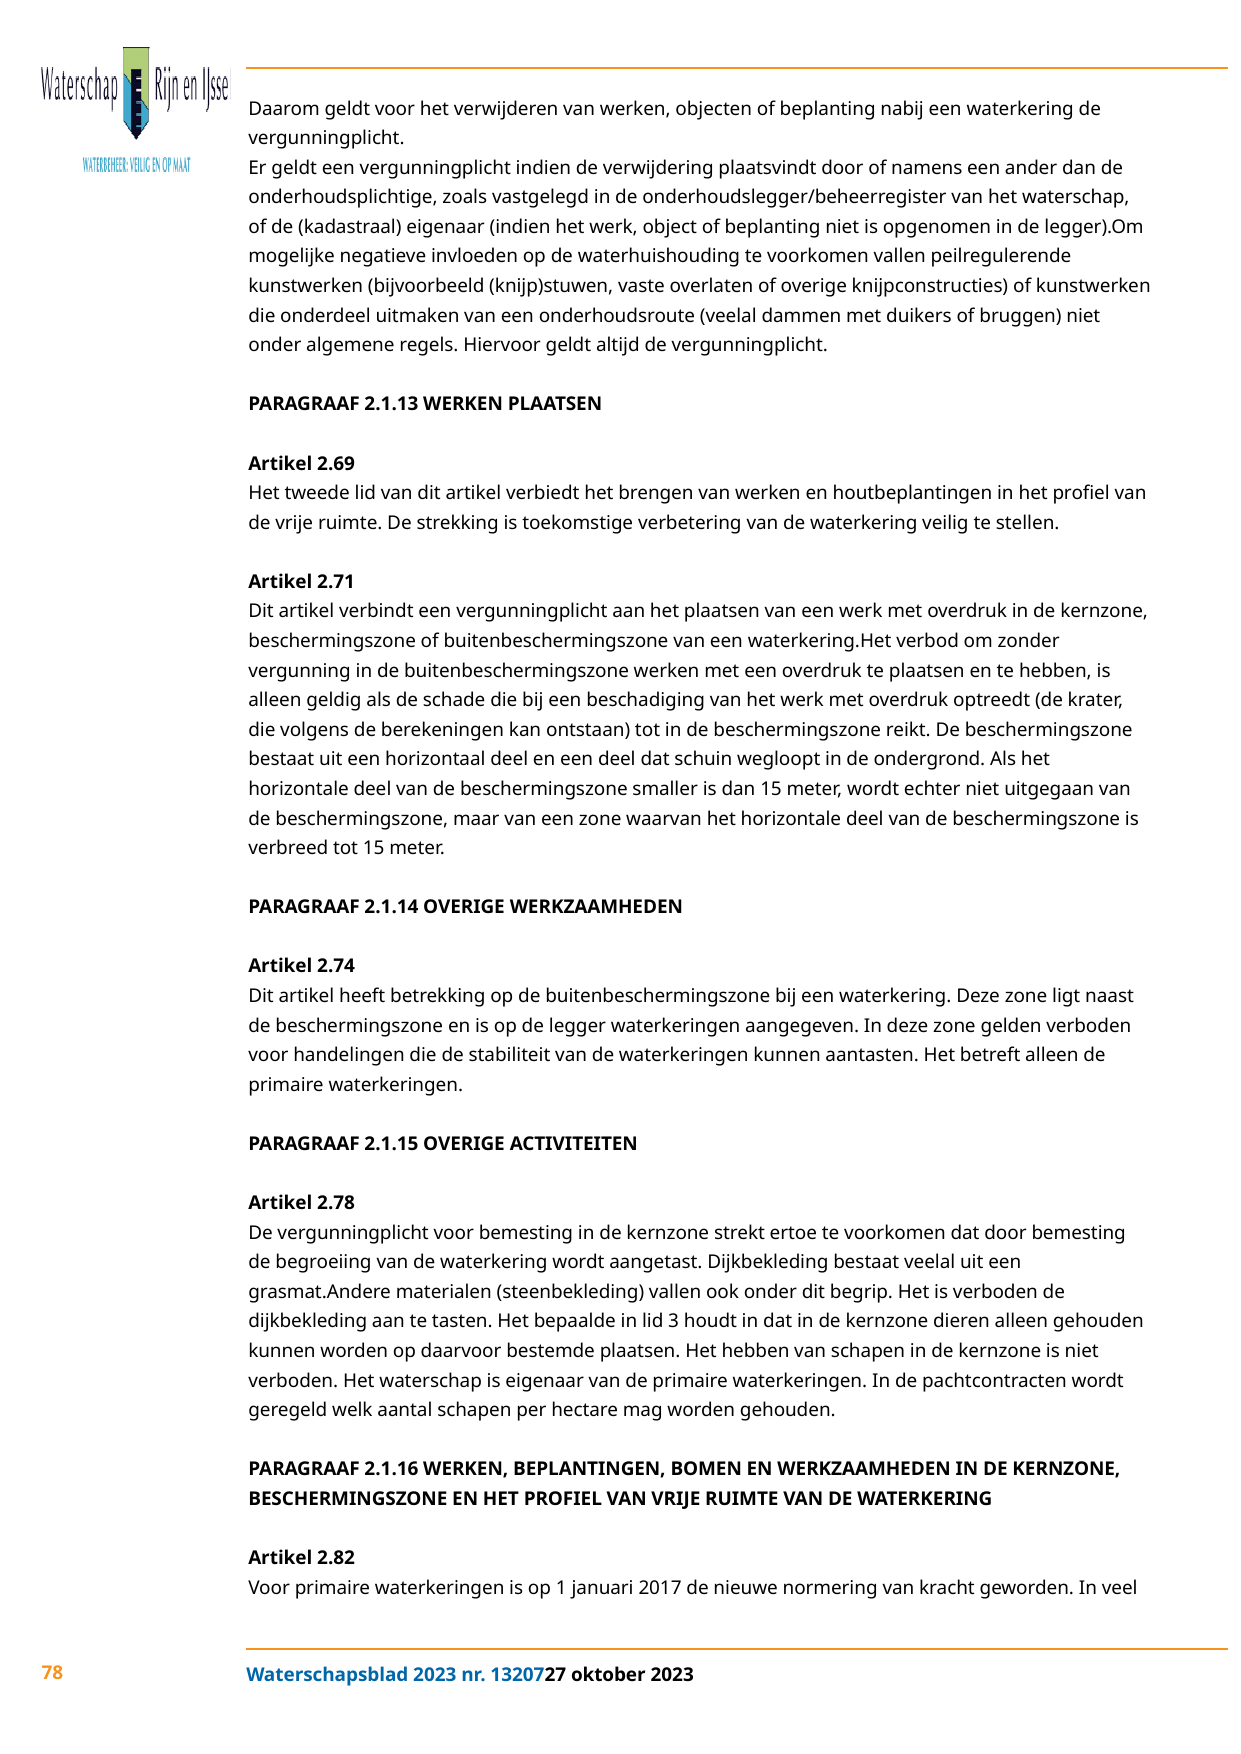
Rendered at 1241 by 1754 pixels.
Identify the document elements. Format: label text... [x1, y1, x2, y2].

text Dit artikel verbindt een vergunningplicht aan het plaatsen van een werk met overdruk in de kernzone, beschermingszone of buitenbeschermingszone van een waterkering.Het verbod om zonder vergunning in de buitenbeschermingszone werken met een overdruk te plaatsen en te hebben, is alleen geldig als de schade die bij een beschadiging van het werk met overdruk optreedt (de krater, die volgens de berekeningen kan ontstaan) tot in de beschermingszone reikt. De beschermingszone bestaat uit een horizontaal deel en een deel dat schuin wegloopt in de ondergrond. Als het horizontale deel van de beschermingszone smaller is dan 15 meter, wordt echter niet uitgegaan van de beschermingszone, maar van een zone waarvan het horizontale deel van de beschermingszone is verbreed tot 15 meter. [248, 598, 1152, 860]
text Er geldt een vergunningplicht indien de verwijdering plaatsvindt door of namens een ander dan de onderhoudsplichtige, zoals vastgelegd in de onderhoudslegger/beheerregister van het waterschap, of de (kadastraal) eigenaar (indien het werk, object of beplanting niet is opgenomen in de legger).Om mogelijke negatieve invloeden op de waterhuishouding te voorkomen vallen peilregulerende kunstwerken (bijvoorbeeld (knijp)stuwen, vaste overlaten of overige knijpconstructies) of kunstwerken die onderdeel uitmaken van een onderhoudsroute (veelal dammen met duikers of bruggen) niet onder algemene regels. Hiervoor geldt altijd de vergunningplicht. [248, 154, 1152, 357]
text Artikel 2.71 [248, 568, 1152, 594]
text De vergunningplicht voor bemesting in de kernzone strekt ertoe te voorkomen dat door bemesting de begroeiing van de waterkering wordt aangetast. Dijkbekleding bestaat veelal uit een grasmat.Andere materialen (steenbekleding) vallen ook onder dit begrip. Het is verboden de dijkbekleding aan te tasten. Het bepaalde in lid 3 houdt in dat in de kernzone dieren alleen gehouden kunnen worden op daarvoor bestemde plaatsen. Het hebben van schapen in de kernzone is niet verboden. Het waterschap is eigenaar van de primaire waterkeringen. In de pachtcontracten wordt geregeld welk aantal schapen per hectare mag worden gehouden. [248, 1219, 1152, 1422]
text Voor primaire waterkeringen is op 1 januari 2017 de nieuwe normering van kracht geworden. In veel [248, 1574, 1152, 1600]
text PARAGRAAF 2.1.16 WERKEN, BEPLANTINGEN, BOMEN EN WERKZAAMHEDEN IN DE KERNZONE, BESCHERMINGSZONE EN HET PROFIEL VAN VRIJE RUIMTE VAN DE WATERKERING [248, 1456, 1152, 1511]
text Artikel 2.78 [248, 1189, 1152, 1215]
text Artikel 2.82 [248, 1544, 1152, 1570]
text Daarom geldt voor het verwijderen van werken, objecten of beplanting nabij een waterkering de vergunningplicht. [248, 95, 1152, 150]
text Het tweede lid van dit artikel verbiedt het brengen van werken en houtbeplantingen in het profiel van de vrije ruimte. De strekking is toekomstige verbetering van de waterkering veilig te stellen. [248, 479, 1152, 535]
text PARAGRAAF 2.1.15 OVERIGE ACTIVITEITEN [248, 1130, 1152, 1156]
text PARAGRAAF 2.1.14 OVERIGE WERKZAAMHEDEN [248, 893, 1152, 919]
text Artikel 2.69 [248, 450, 1152, 476]
text PARAGRAAF 2.1.13 WERKEN PLAATSEN [248, 391, 1152, 416]
text Artikel 2.74 [248, 953, 1152, 978]
picture [41, 47, 231, 172]
text Dit artikel heeft betrekking op de buitenbeschermingszone bij een waterkering. Deze zone ligt naast de beschermingszone en is op de legger waterkeringen aangegeven. In deze zone gelden verboden voor handelingen die de stabiliteit van de waterkeringen kunnen aantasten. Het betreft alleen de primaire waterkeringen. [248, 982, 1152, 1097]
